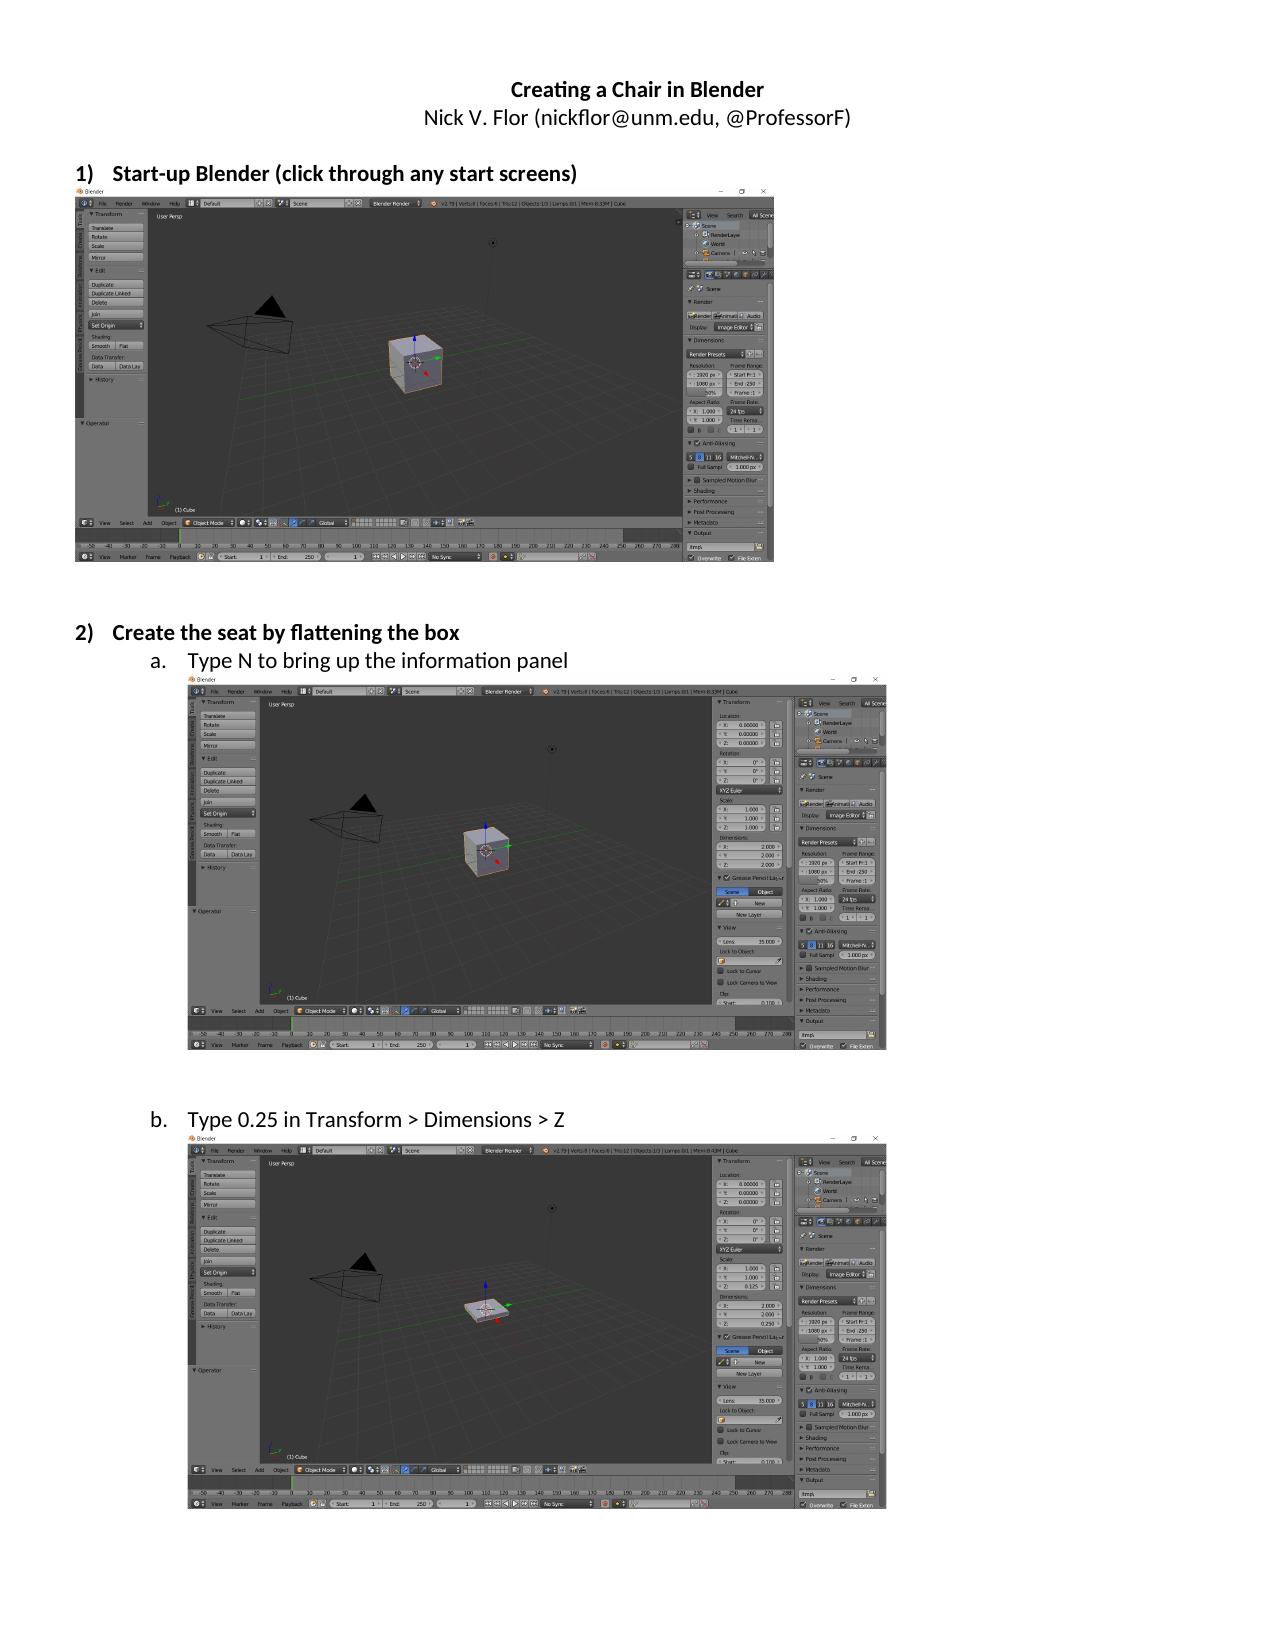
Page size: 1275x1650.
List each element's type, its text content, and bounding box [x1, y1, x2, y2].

list Start-up Blender (click through any start screens) [75, 159, 1200, 187]
text Creating a Chair in Blender [75, 75, 1200, 103]
text Nick V. Flor (nickflor@unm.edu, @ProfessorF) [75, 103, 1200, 131]
list Type 0.25 in Transform > Dimensions > Z [150, 1105, 1200, 1133]
list Create the seat by flattening the box [75, 618, 1200, 646]
list Type N to bring up the information panel [150, 646, 1200, 1049]
